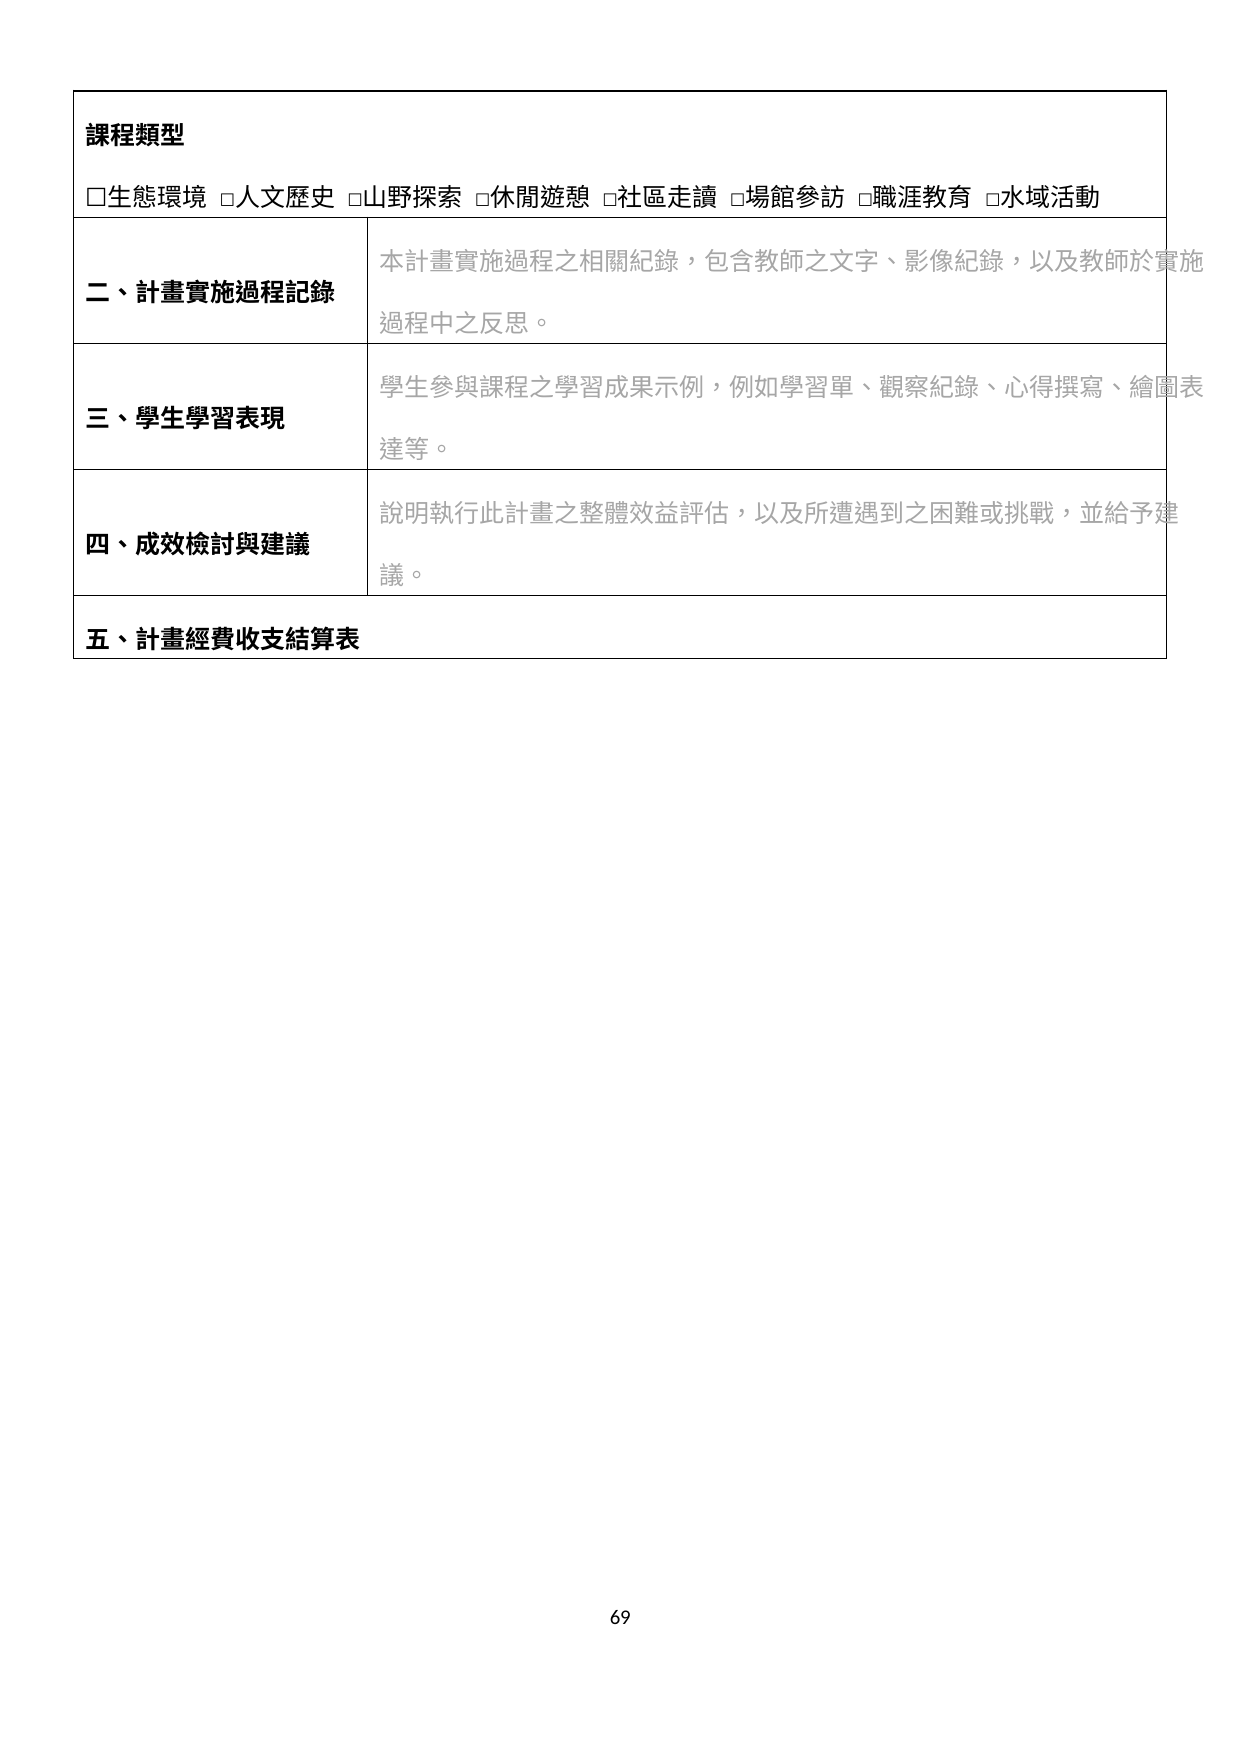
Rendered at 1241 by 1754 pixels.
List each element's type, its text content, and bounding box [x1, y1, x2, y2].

table_cell 二、計畫實施過程記錄 [74, 218, 367, 343]
table_header 課程類型 ☐生態環境 ☐人文歷史 ☐山野探索 ☐休閒遊憩 ☐社區走讀 ☐場館參訪 ☐職涯教育 ☐水域活動 [74, 92, 1166, 217]
table_cell 本計畫實施過程之相關紀錄，包含教師之文字、影像紀錄，以及教師於實施過程中之反思。 [368, 218, 1166, 343]
table_cell 五、計畫經費收支結算表 [74, 596, 1166, 658]
table_cell 學生參與課程之學習成果示例，例如學習單、觀察紀錄、心得撰寫、繪圖表達等。 [368, 344, 1166, 469]
table_cell 三、學生學習表現 [74, 344, 367, 469]
table_cell 四、成效檢討與建議 [74, 470, 367, 595]
table_cell 說明執行此計畫之整體效益評估，以及所遭遇到之困難或挑戰，並給予建議。 [368, 470, 1166, 595]
